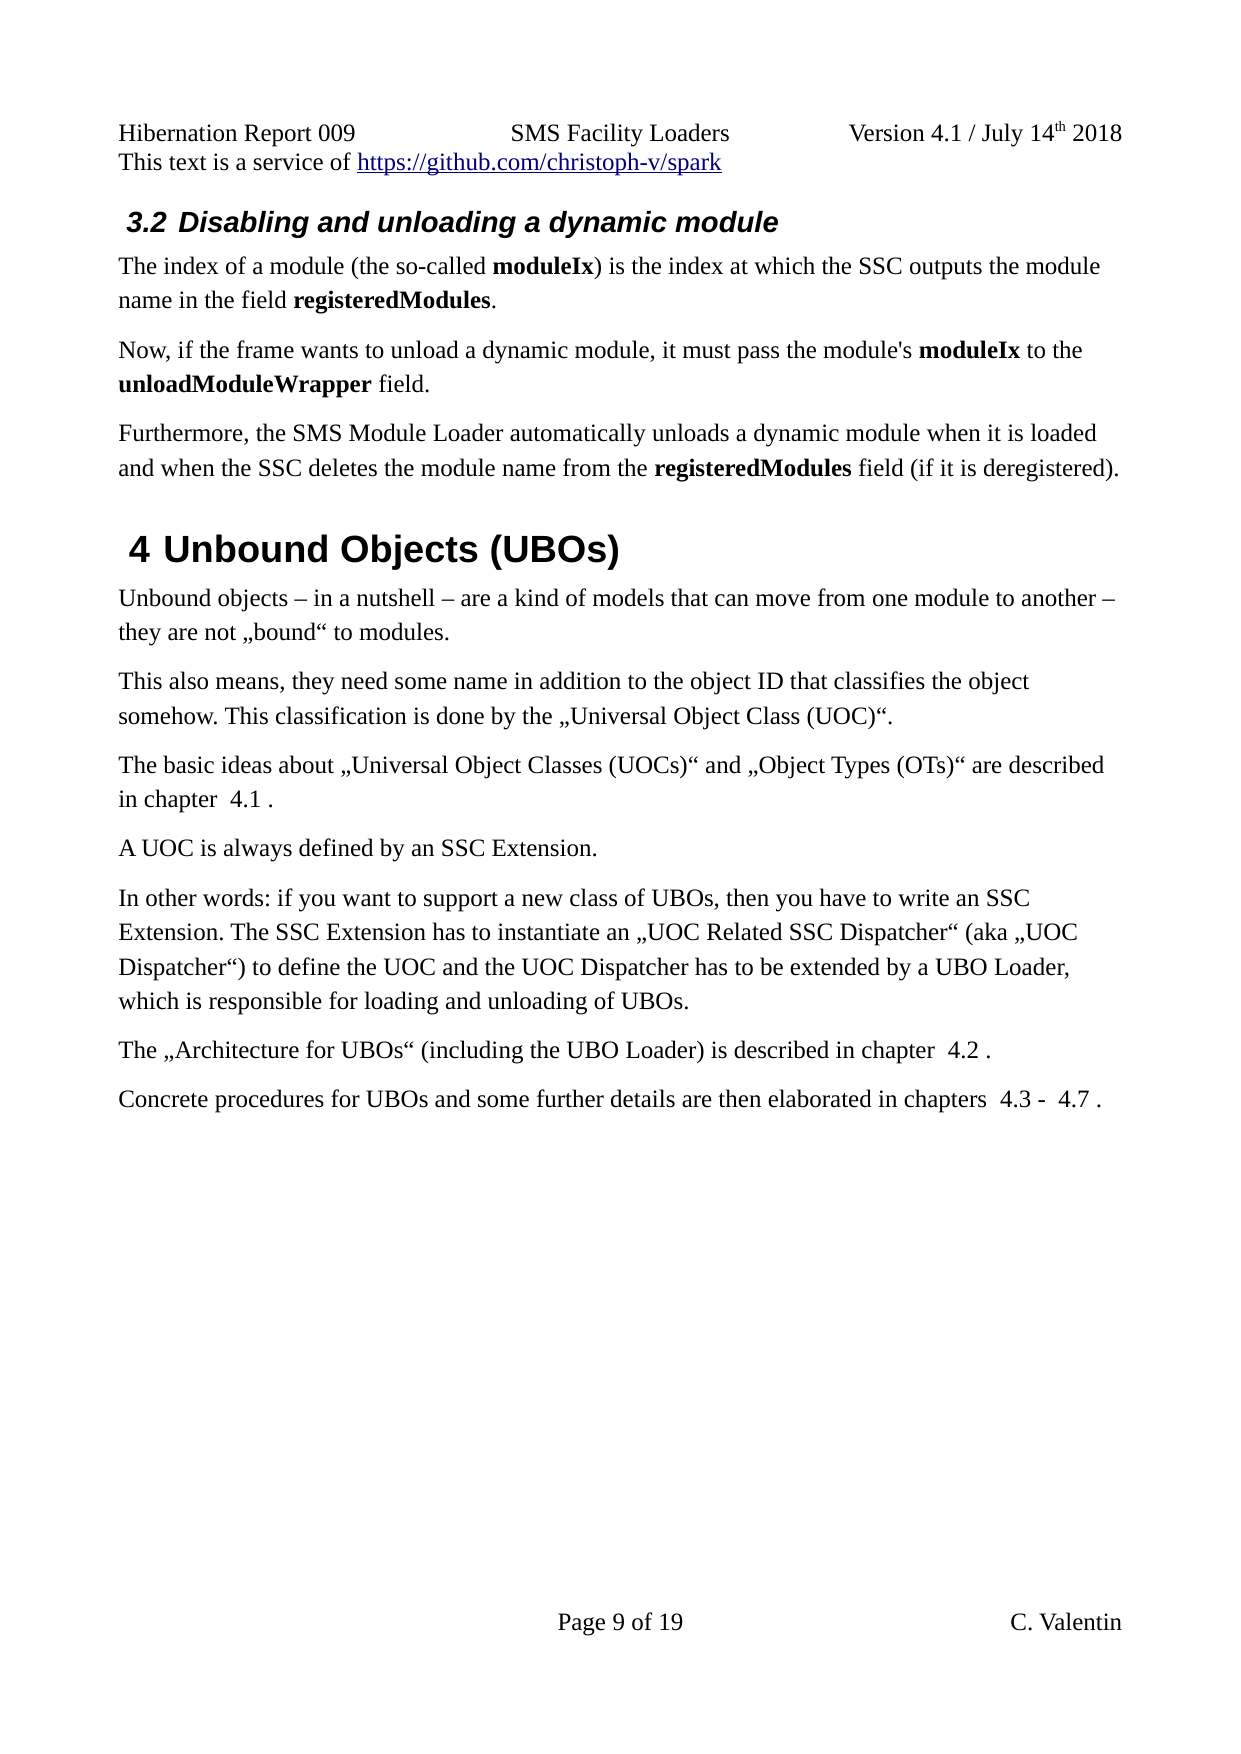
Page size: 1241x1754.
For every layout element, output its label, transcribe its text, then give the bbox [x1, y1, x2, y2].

text The basic ideas about „Universal Object Classes (UOCs)“ and „Object Types (OTs)“ are described in chapter 4.1 . [118, 750, 1122, 813]
subtitle Unbound Objects (UBOs) [118, 527, 1122, 570]
text The index of a module (the so-called moduleIx) is the index at which the SSC outputs the module name in the field registeredModules. [118, 251, 1122, 314]
text Unbound objects – in a nutshell – are a kind of models that can move from one module to another – they are not „bound“ to modules. [118, 583, 1122, 646]
text Concrete procedures for UBOs and some further details are then elaborated in chapters 4.3 - 4.7 . [118, 1084, 1122, 1113]
text This also means, they need some name in addition to the object ID that classifies the object somehow. This classification is done by the „Universal Object Class (UOC)“. [118, 666, 1122, 730]
text Now, if the frame wants to unload a dynamic module, it must pass the module's moduleIx to the unloadModuleWrapper field. [118, 335, 1122, 398]
subtitle Disabling and unloading a dynamic module [118, 205, 1122, 239]
text A UOC is always defined by an SSC Extension. [118, 833, 1122, 862]
text The „Architecture for UBOs“ (including the UBO Loader) is described in chapter 4.2 . [118, 1035, 1122, 1064]
text Furthermore, the SMS Module Loader automatically unloads a dynamic module when it is loaded and when the SSC deletes the module name from the registeredModules field (if it is deregistered). [118, 418, 1122, 481]
text In other words: if you want to support a new class of UBOs, then you have to write an SSC Extension. The SSC Extension has to instantiate an „UOC Related SSC Dispatcher“ (aka „UOC Dispatcher“) to define the UOC and the UOC Dispatcher has to be extended by a UBO Loader, which is responsible for loading and unloading of UBOs. [118, 883, 1122, 1015]
